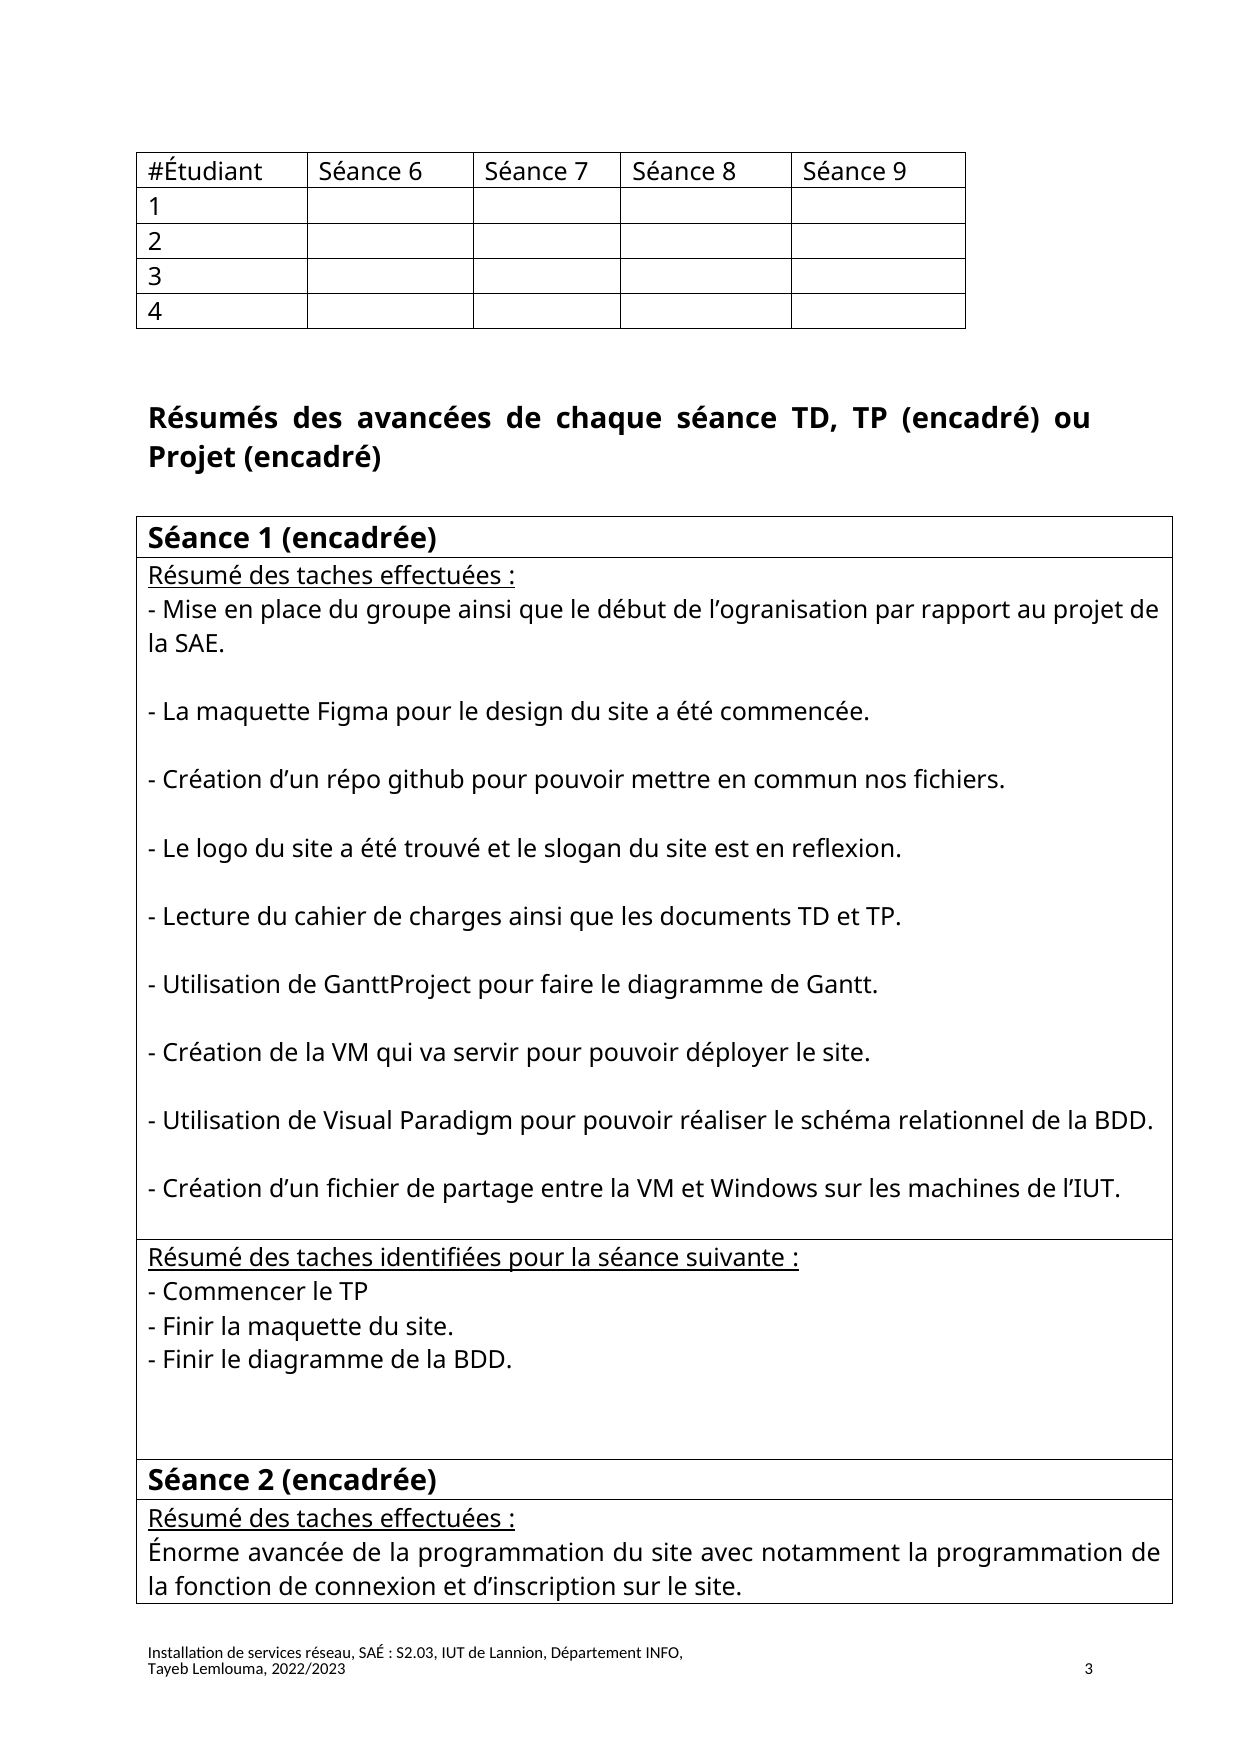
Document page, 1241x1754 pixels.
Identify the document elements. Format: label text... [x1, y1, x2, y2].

table_cell [792, 294, 965, 328]
table_cell [308, 188, 473, 222]
table_header Séance 9 [792, 153, 965, 187]
table_cell 1 [137, 188, 307, 222]
table_cell [308, 224, 473, 257]
table_cell [792, 224, 965, 257]
table_cell 3 [137, 259, 307, 293]
text Résumés des avancées de chaque séance TD, TP (encadré) ou Projet (encadré) [148, 397, 1092, 476]
table_cell [621, 259, 791, 293]
table_header #Étudiant [137, 153, 307, 187]
table_cell [474, 224, 620, 257]
table_cell [474, 188, 620, 222]
table_header Séance 7 [474, 153, 620, 187]
table_header Séance 6 [308, 153, 473, 187]
table_header Séance 1 (encadrée) [137, 517, 1172, 557]
table_cell [792, 188, 965, 222]
table_cell [308, 259, 473, 293]
table_cell 2 [137, 224, 307, 257]
table_cell [621, 294, 791, 328]
table_cell [308, 294, 473, 328]
table_cell Résumé des taches effectuées : - Mise en place du groupe ainsi que le début de l’ogranisation par rapport au projet de la SAE. - La maquette Figma pour le design du site a été commencée. - Création d’un répo github pour pouvoir mettre en commun nos fichiers. - Le logo du site a été trouvé et le slogan du site est en reflexion. - Lecture du cahier de charges ainsi que les documents TD et TP. - Utilisation de GanttProject pour faire le diagramme de Gantt. - Création de la VM qui va servir pour pouvoir déployer le site. - Utilisation de Visual Paradigm pour pouvoir réaliser le schéma relationnel de la BDD. - Création d’un fichier de partage entre la VM et Windows sur les machines de l’IUT. [137, 558, 1172, 1239]
table_cell Résumé des taches identifiées pour la séance suivante : - Commencer le TP - Finir la maquette du site. - Finir le diagramme de la BDD. [137, 1240, 1172, 1458]
table_cell [474, 294, 620, 328]
table_cell [474, 259, 620, 293]
table_cell 4 [137, 294, 307, 328]
table_header Séance 8 [621, 153, 791, 187]
table_cell [621, 224, 791, 257]
table_cell [621, 188, 791, 222]
table_cell Résumé des taches effectuées : Énorme avancée de la programmation du site avec notamment la programmation de la fonction de connexion et d’inscription sur le site. [137, 1500, 1172, 1602]
table_cell [792, 259, 965, 293]
table_cell Séance 2 (encadrée) [137, 1460, 1172, 1499]
